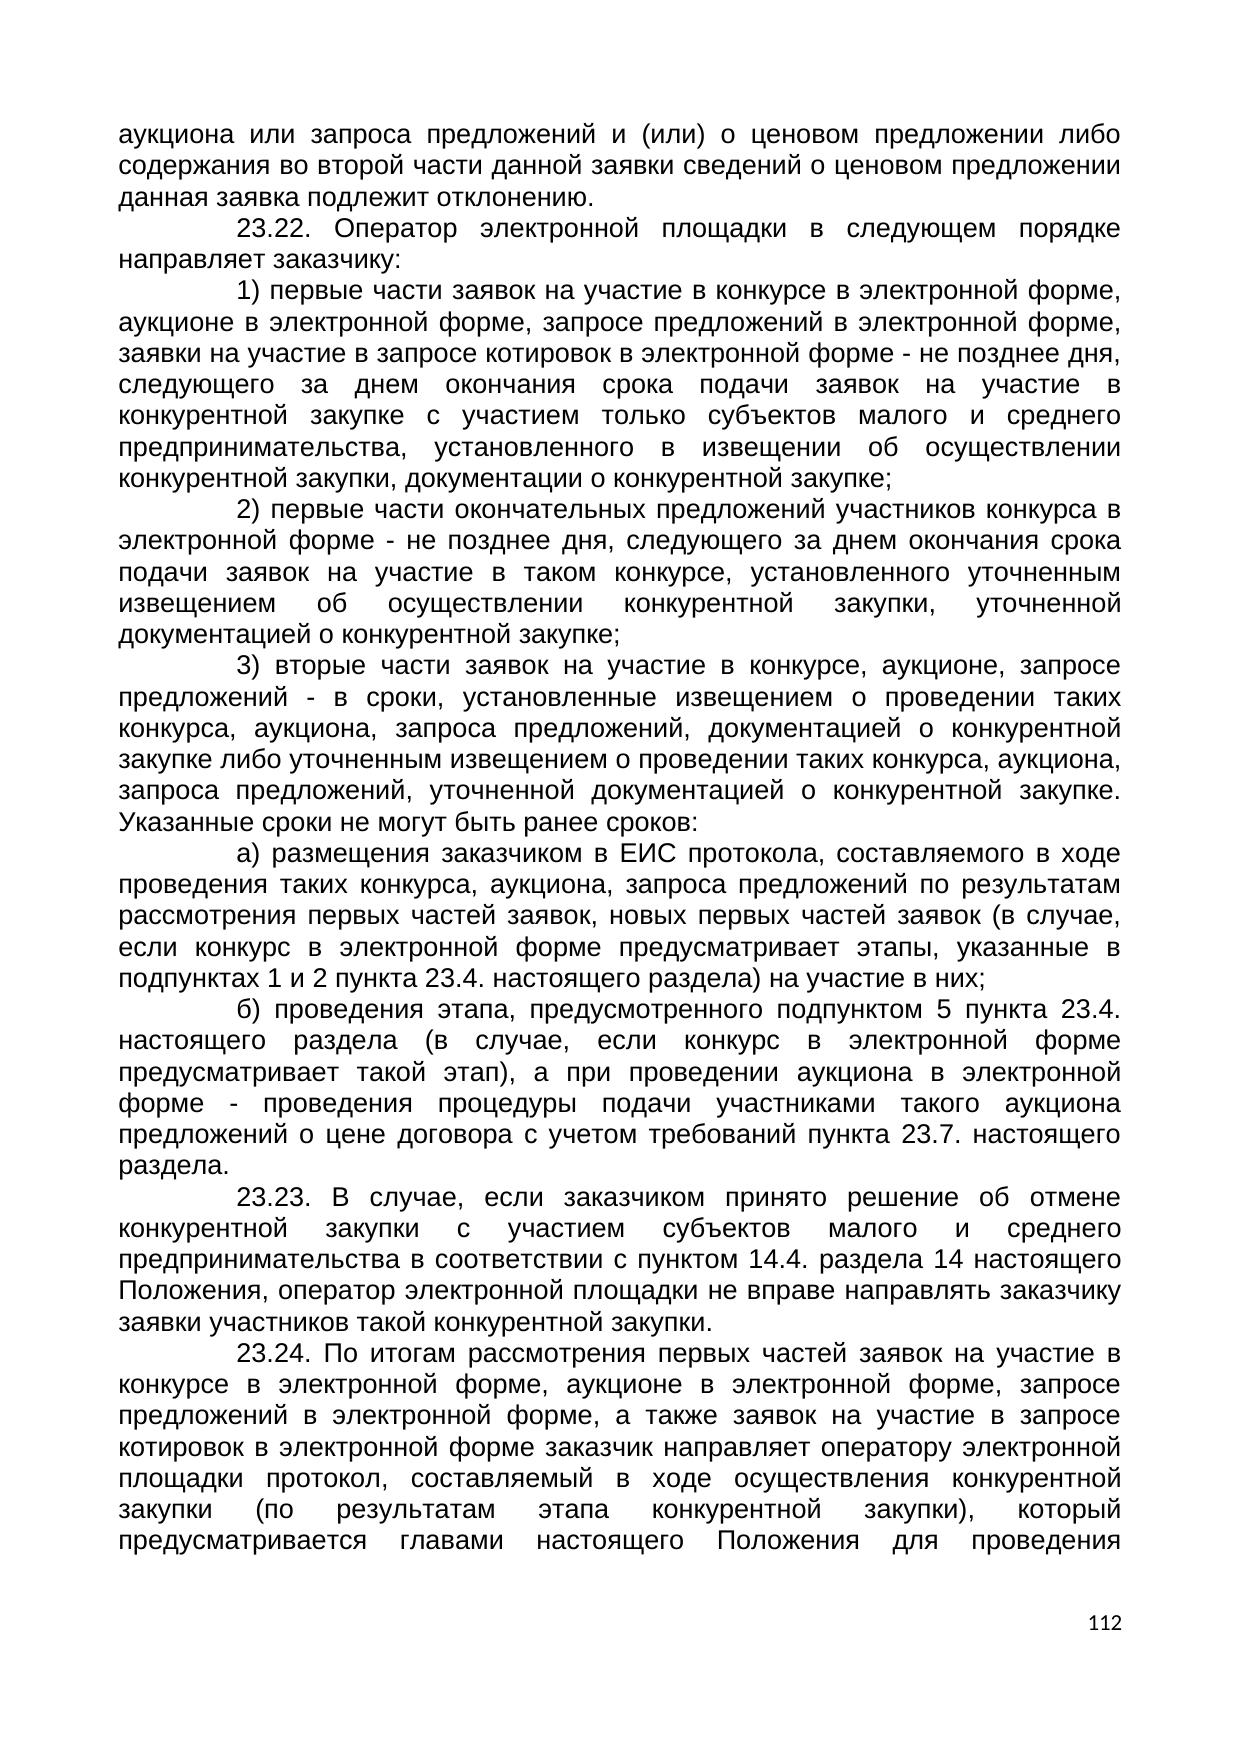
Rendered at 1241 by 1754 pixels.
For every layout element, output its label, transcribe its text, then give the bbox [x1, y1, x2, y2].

text 2) первые части окончательных предложений участников конкурса в электронной форме - не позднее дня, следующего за днем окончания срока подачи заявок на участие в таком конкурсе, установленного уточненным извещением об осуществлении конкурентной закупки, уточненной документацией о конкурентной закупке; [118, 493, 1122, 649]
text 23.22. Оператор электронной площадки в следующем порядке направляет заказчику: [118, 212, 1122, 274]
text б) проведения этапа, предусмотренного подпунктом 5 пункта 23.4. настоящего раздела (в случае, если конкурс в электронной форме предусматривает такой этап), а при проведении аукциона в электронной форме - проведения процедуры подачи участниками такого аукциона предложений о цене договора с учетом требований пункта 23.7. настоящего раздела. [118, 993, 1122, 1181]
text 1) первые части заявок на участие в конкурсе в электронной форме, аукционе в электронной форме, запросе предложений в электронной форме, заявки на участие в запросе котировок в электронной форме - не позднее дня, следующего за днем окончания срока подачи заявок на участие в конкурентной закупке с участием только субъектов малого и среднего предпринимательства, установленного в извещении об осуществлении конкурентной закупки, документации о конкурентной закупке; [118, 274, 1122, 493]
text 23.23. В случае, если заказчиком принято решение об отмене конкурентной закупки с участием субъектов малого и среднего предпринимательства в соответствии с пунктом 14.4. раздела 14 настоящего Положения, оператор электронной площадки не вправе направлять заказчику заявки участников такой конкурентной закупки. [118, 1181, 1122, 1337]
text 23.24. По итогам рассмотрения первых частей заявок на участие в конкурсе в электронной форме, аукционе в электронной форме, запросе предложений в электронной форме, а также заявок на участие в запросе котировок в электронной форме заказчик направляет оператору электронной площадки протокол, составляемый в ходе осуществления конкурентной закупки (по результатам этапа конкурентной закупки), который предусматривается главами настоящего Положения для проведения [118, 1337, 1122, 1556]
text аукциона или запроса предложений и (или) о ценовом предложении либо содержания во второй части данной заявки сведений о ценовом предложении данная заявка подлежит отклонению. [118, 118, 1122, 212]
text а) размещения заказчиком в ЕИС протокола, составляемого в ходе проведения таких конкурса, аукциона, запроса предложений по результатам рассмотрения первых частей заявок, новых первых частей заявок (в случае, если конкурс в электронной форме предусматривает этапы, указанные в подпунктах 1 и 2 пункта 23.4. настоящего раздела) на участие в них; [118, 837, 1122, 993]
text 3) вторые части заявок на участие в конкурсе, аукционе, запросе предложений - в сроки, установленные извещением о проведении таких конкурса, аукциона, запроса предложений, документацией о конкурентной закупке либо уточненным извещением о проведении таких конкурса, аукциона, запроса предложений, уточненной документацией о конкурентной закупке. Указанные сроки не могут быть ранее сроков: [118, 649, 1122, 837]
